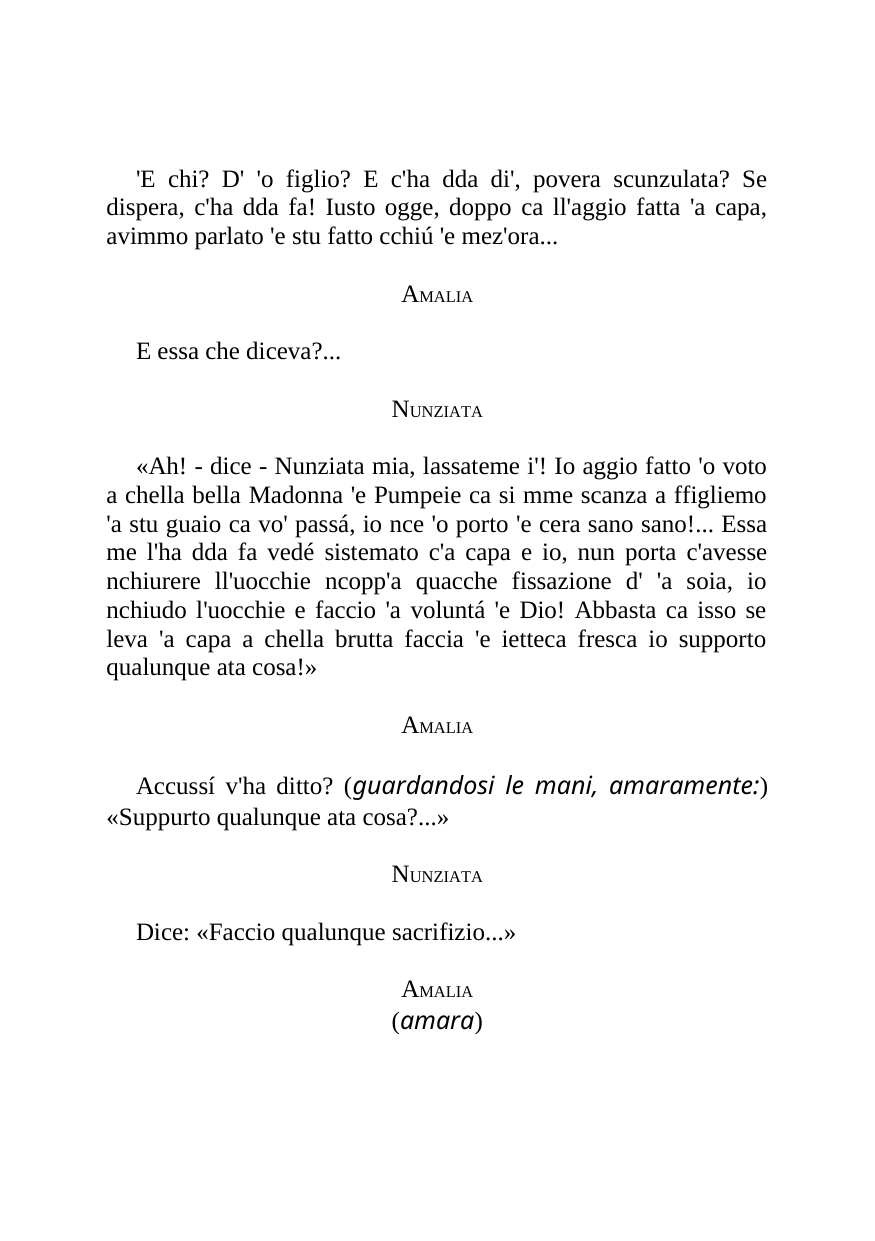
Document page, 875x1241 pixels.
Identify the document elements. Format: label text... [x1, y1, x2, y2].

text Amalia [106, 279, 768, 307]
text «Ah! - dice - Nunziata mia, lassateme i'! Io aggio fatto 'o voto a chella bella Madonna 'e Pumpeie ca si mme scanza a ffigliemo 'a stu guaio ca vo' passá, io nce 'o porto 'e cera sano sano!... Essa me l'ha dda fa vedé sistemato c'a capa e io, nun porta c'avesse nchiurere ll'uocchie ncopp'a quacche fissazione d' 'a soia, io nchiudo l'uocchie e faccio 'a voluntá 'e Dio! Abbasta ca isso se leva 'a capa a chella brutta faccia 'e ietteca fresca io supporto qualunque ata cosa!» [106, 451, 768, 681]
text Amalia [106, 710, 768, 739]
text (amara) [106, 1003, 768, 1037]
text Nunziata [106, 394, 768, 422]
text Dice: «Faccio qualunque sacrifizio...» [106, 917, 768, 945]
text Nunziata [106, 859, 768, 888]
text Amalia [106, 974, 768, 1003]
text 'E chi? D' 'o figlio? E c'ha dda di', povera scunzulata? Se dispera, c'ha dda fa! Iusto ogge, doppo ca ll'aggio fatta 'a capa, avimmo parlato 'e stu fatto cchiú 'e mez'ora... [106, 164, 768, 250]
text Accussí v'ha ditto? (guardandosi le mani, amaramente:) «Suppurto qualunque ata cosa?...» [106, 767, 768, 830]
text E essa che diceva?... [106, 336, 768, 365]
